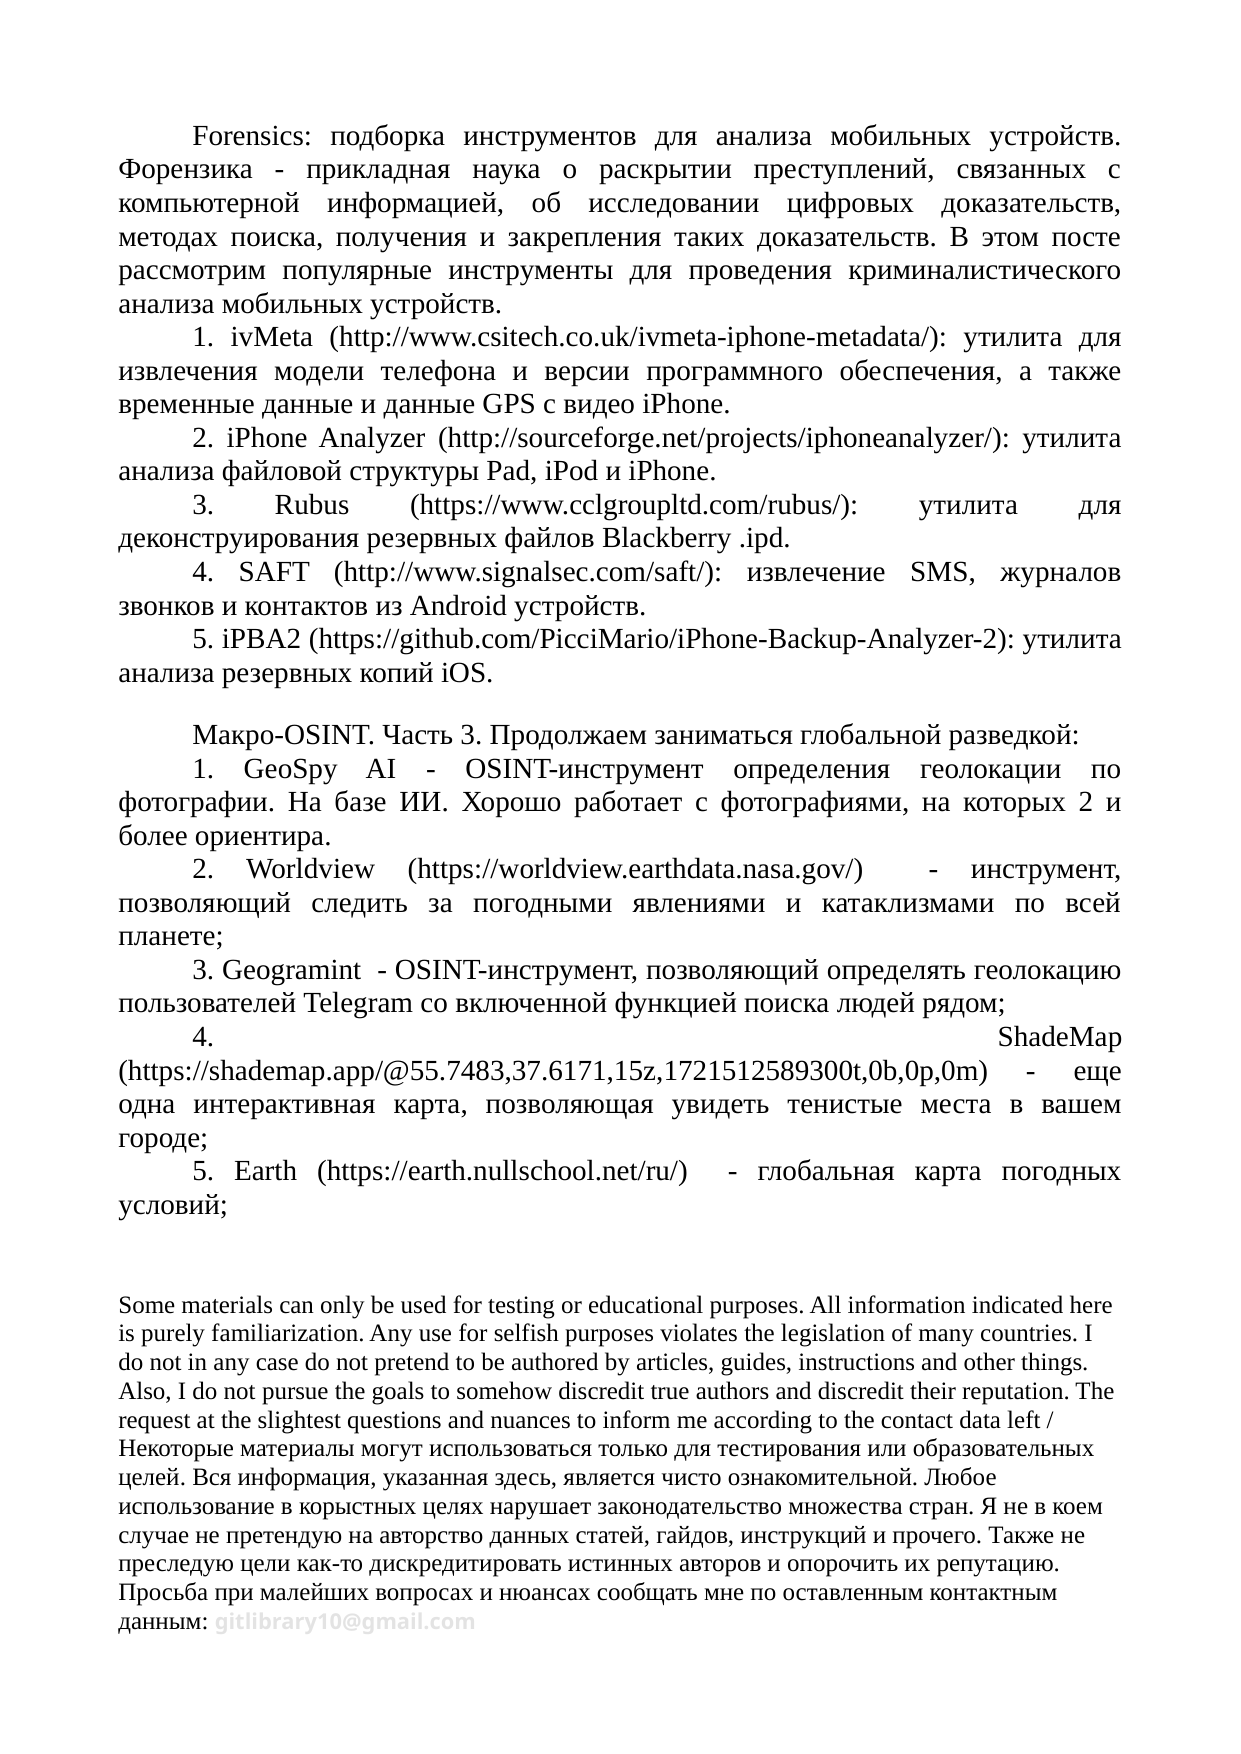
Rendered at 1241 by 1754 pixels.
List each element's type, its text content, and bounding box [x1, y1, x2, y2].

text 3. Rubus (https://www.cclgroupltd.com/rubus/): утилита для деконструирования резервных файлов Blackberry .ipd. [118, 487, 1122, 554]
text 1. GeoSpy AI - OSINT-инструмент определения геолокации по фотографии. На базе ИИ. Хорошо работает с фотографиями, на которых 2 и более ориентира. [118, 751, 1122, 851]
text Forensics: подборка инструментов для анализа мобильных устройств. Форензика - прикладная наука о раскрытии преступлений, связанных с компьютерной информацией, об исследовании цифровых доказательств, методах поиска, получения и закрепления таких доказательств. В этом посте рассмотрим популярные инструменты для проведения криминалистического анализа мобильных устройств. [118, 118, 1122, 319]
text 1. ivMeta (http://www.csitech.co.uk/ivmeta-iphone-metadata/): утилита для извлечения модели телефона и версии программного обеспечения, а также временные данные и данные GPS с видео iPhone. [118, 319, 1122, 420]
text 2. iPhone Analyzer (http://sourceforge.net/projects/iphoneanalyzer/): утилита анализа файловой структуры Pad, iPod и iPhone. [118, 420, 1122, 487]
text Макро-OSINT. Часть 3. Продолжаем заниматься глобальной разведкой: [118, 717, 1122, 751]
text 4. SAFT (http://www.signalsec.com/saft/): извлечение SMS, журналов звонков и контактов из Android устройств. [118, 554, 1122, 621]
text 5. iPBA2 (https://github.com/PicciMario/iPhone-Backup-Analyzer-2): утилита анализа резервных копий iOS. [118, 621, 1122, 688]
text 3. Geogramint - OSINT-инструмент, позволяющий определять геолокацию пользователей Telegram со включенной функцией поиска людей рядом; [118, 952, 1122, 1019]
text 2. Worldview (https://worldview.earthdata.nasa.gov/) - инструмент, позволяющий следить за погодными явлениями и катаклизмами по всей планете; [118, 851, 1122, 952]
text 4. ShadeMap (https://shademap.app/@55.7483,37.6171,15z,1721512589300t,0b,0p,0m) - еще одна интерактивная карта, позволяющая увидеть тенистые места в вашем городе; [118, 1019, 1122, 1153]
text 5. Earth (https://earth.nullschool.net/ru/) - глобальная карта погодных условий; [118, 1153, 1122, 1220]
